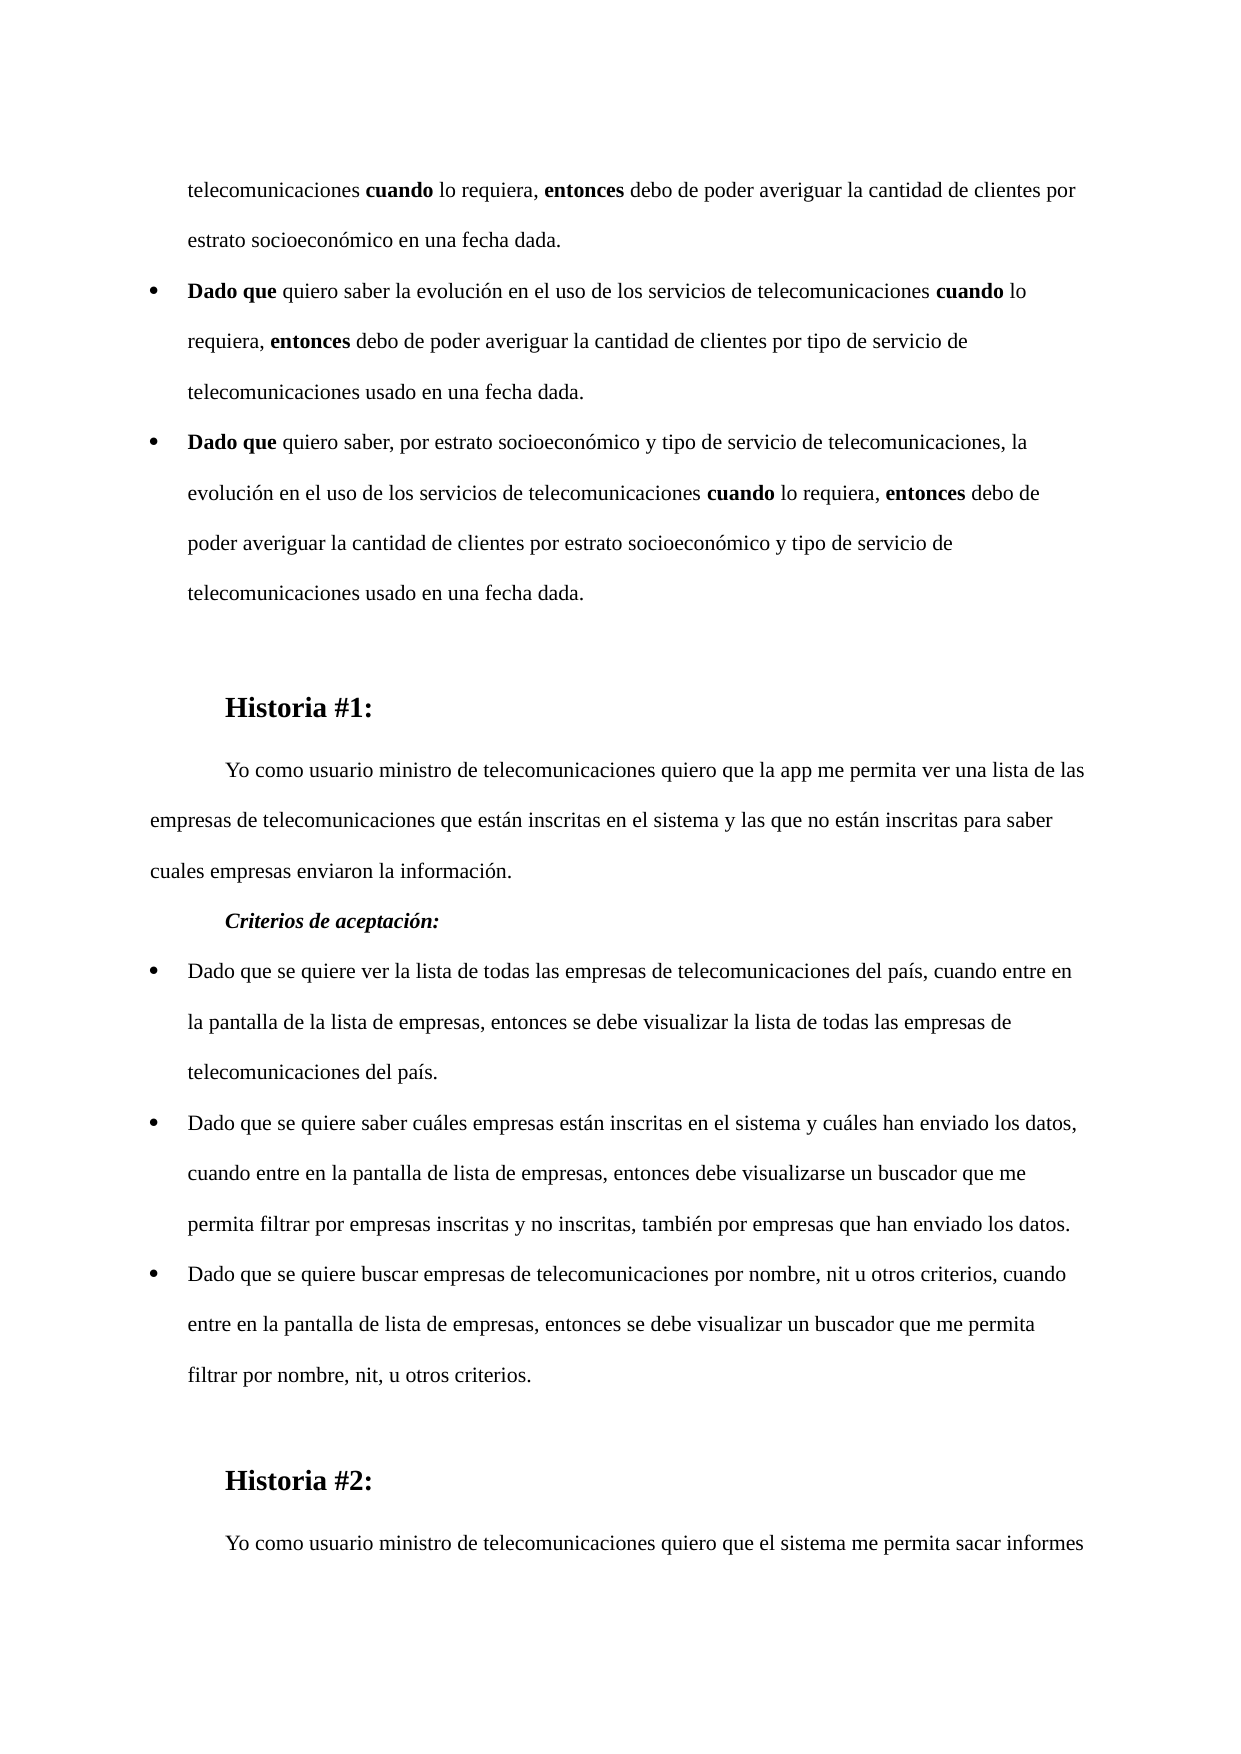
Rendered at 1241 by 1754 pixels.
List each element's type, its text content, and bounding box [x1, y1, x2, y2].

list telecomunicaciones cuando lo requiera, entonces debo de poder averiguar la cantidad de clientes por estrato socioeconómico en una fecha dada. [150, 177, 1090, 253]
list Dado que se quiere saber cuáles empresas están inscritas en el sistema y cuáles han enviado los datos, cuando entre en la pantalla de lista de empresas, entonces debe visualizarse un buscador que me permita filtrar por empresas inscritas y no inscritas, también por empresas que han enviado los datos. [150, 1110, 1090, 1236]
text Criterios de aceptación: [150, 908, 1090, 933]
list Dado que se quiere buscar empresas de telecomunicaciones por nombre, nit u otros criterios, cuando entre en la pantalla de lista de empresas, entonces se debe visualizar un buscador que me permita filtrar por nombre, nit, u otros criterios. [150, 1261, 1090, 1387]
subtitle Historia #2: [150, 1463, 1090, 1496]
subtitle Historia #1: [150, 690, 1090, 723]
text Yo como usuario ministro de telecomunicaciones quiero que el sistema me permita sacar informes [150, 1530, 1090, 1555]
list Dado que quiero saber la evolución en el uso de los servicios de telecomunicaciones cuando lo requiera, entonces debo de poder averiguar la cantidad de clientes por tipo de servicio de telecomunicaciones usado en una fecha dada. [150, 278, 1090, 404]
text Yo como usuario ministro de telecomunicaciones quiero que la app me permita ver una lista de las empresas de telecomunicaciones que están inscritas en el sistema y las que no están inscritas para saber cuales empresas enviaron la información. [150, 757, 1090, 883]
list Dado que quiero saber, por estrato socioeconómico y tipo de servicio de telecomunicaciones, la evolución en el uso de los servicios de telecomunicaciones cuando lo requiera, entonces debo de poder averiguar la cantidad de clientes por estrato socioeconómico y tipo de servicio de telecomunicaciones usado en una fecha dada. [150, 429, 1090, 606]
list Dado que se quiere ver la lista de todas las empresas de telecomunicaciones del país, cuando entre en la pantalla de la lista de empresas, entonces se debe visualizar la lista de todas las empresas de telecomunicaciones del país. [150, 958, 1090, 1084]
